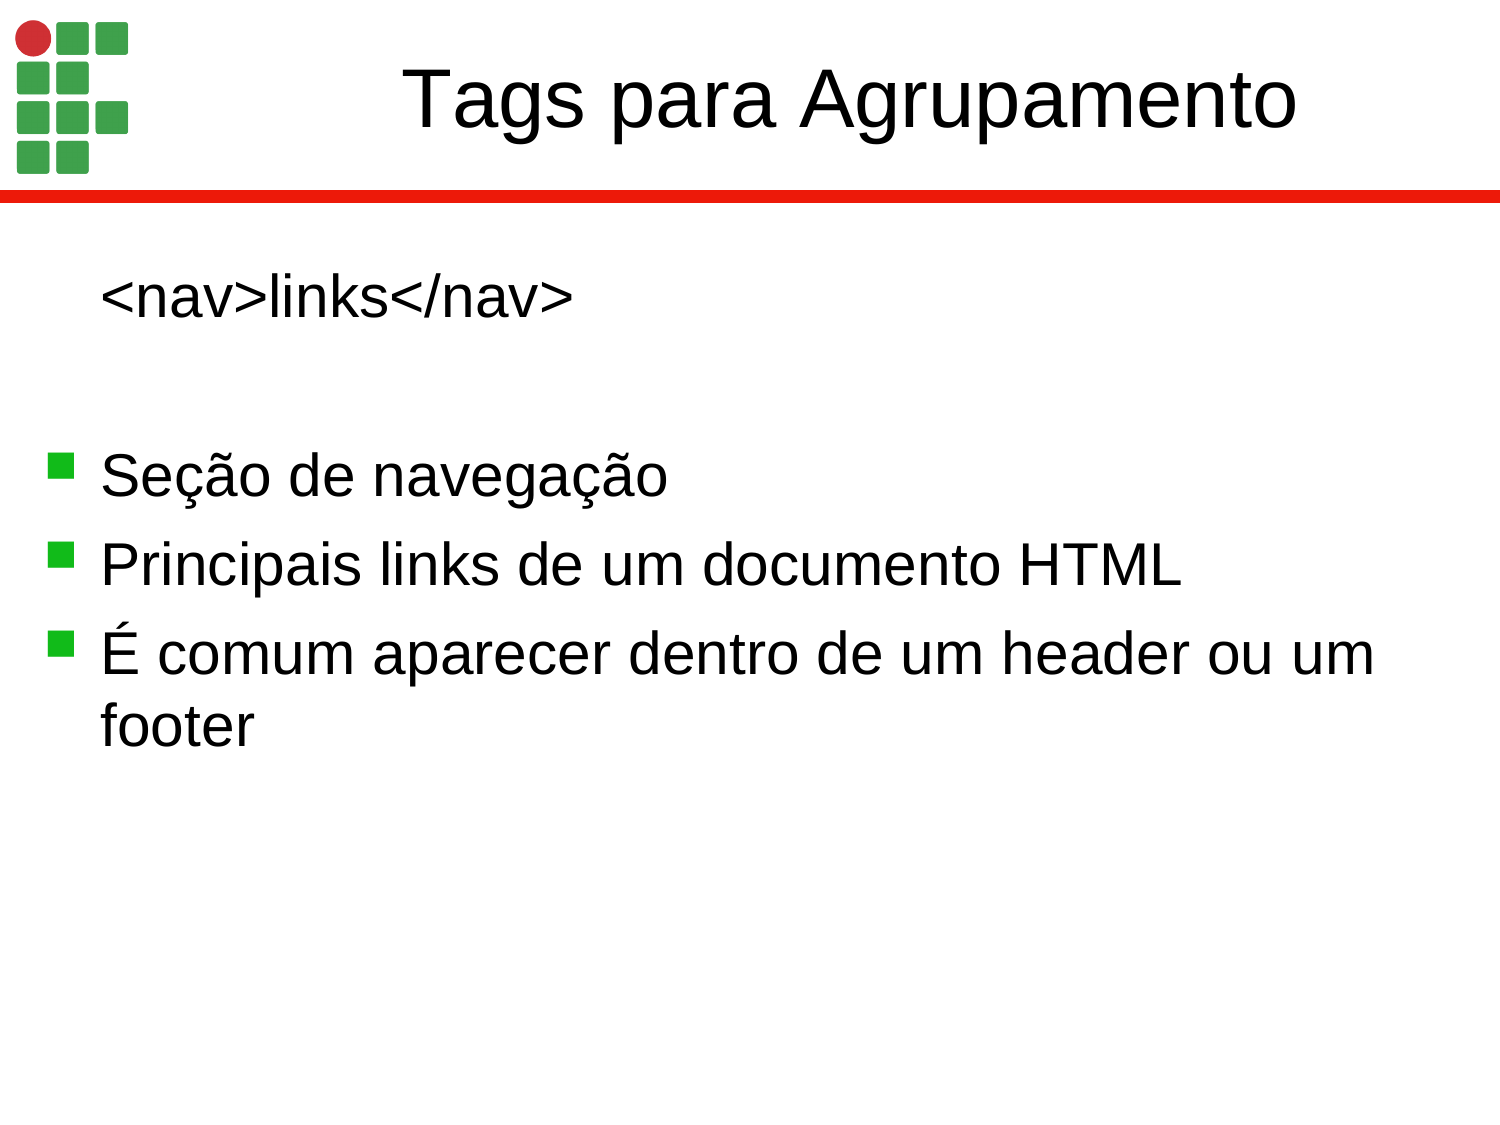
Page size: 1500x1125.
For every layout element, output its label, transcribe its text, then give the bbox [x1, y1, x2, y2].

title Tags para Agrupamento [230, 0, 1471, 202]
picture [14, 16, 130, 178]
list <nav>links</nav> Seção de navegação Principais links de um documento HTML É comum aparecer dentro de um header ou um footer [29, 207, 1471, 1087]
